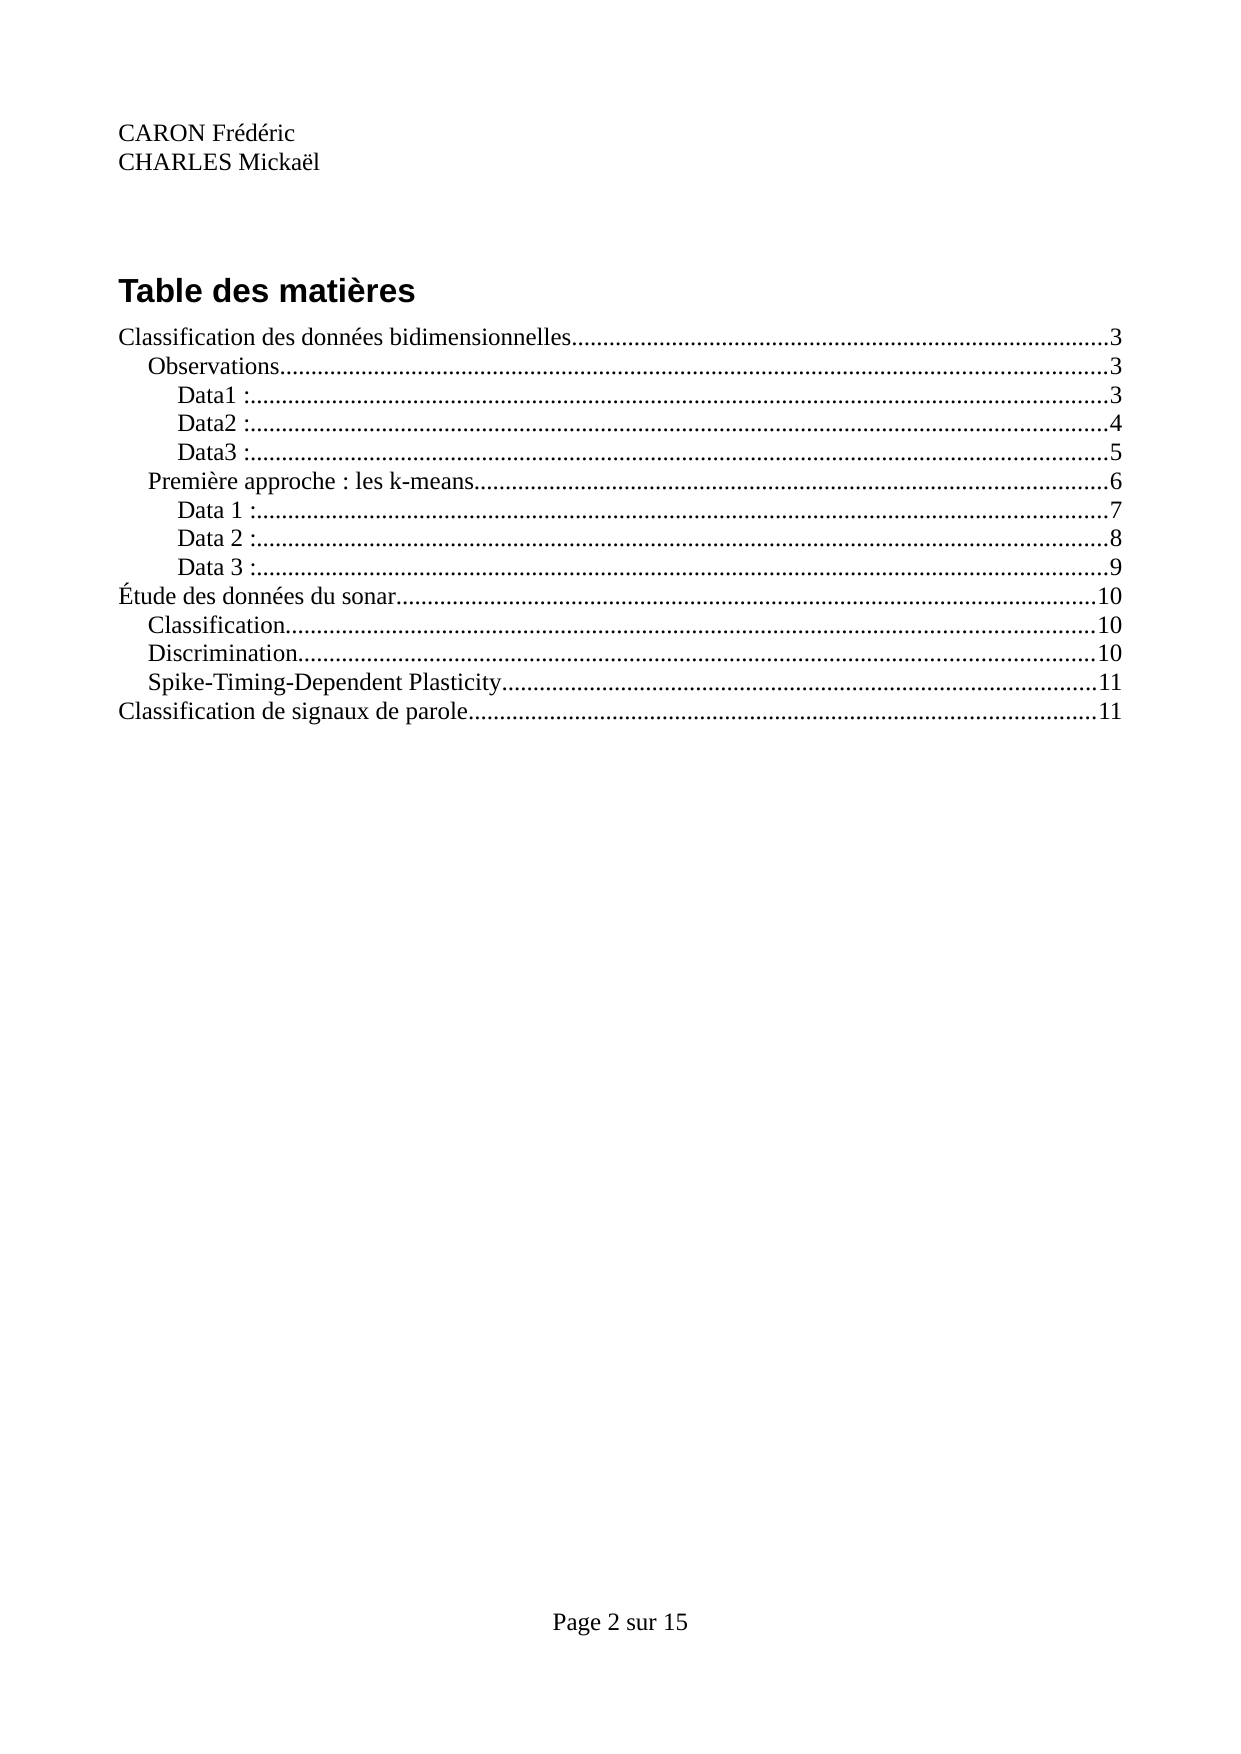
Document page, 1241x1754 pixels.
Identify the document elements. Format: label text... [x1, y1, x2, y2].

text Observations 3 [148, 351, 1122, 380]
subtitle Table des matières [118, 271, 1122, 310]
text Classification 10 [148, 610, 1122, 638]
text Spike-Timing-Dependent Plasticity 11 [148, 667, 1122, 696]
text Data3 : 5 [177, 437, 1122, 466]
text Data 1 : 7 [177, 495, 1122, 523]
text Data 3 : 9 [177, 552, 1122, 581]
text Classification des données bidimensionnelles 3 [118, 322, 1122, 351]
text Data1 : 3 [177, 380, 1122, 408]
text Data2 : 4 [177, 408, 1122, 437]
text Classification de signaux de parole 11 [118, 696, 1122, 725]
text Première approche : les k-means 6 [148, 466, 1122, 495]
text Discrimination 10 [148, 638, 1122, 667]
text Étude des données du sonar 10 [118, 581, 1122, 610]
text Data 2 : 8 [177, 523, 1122, 552]
